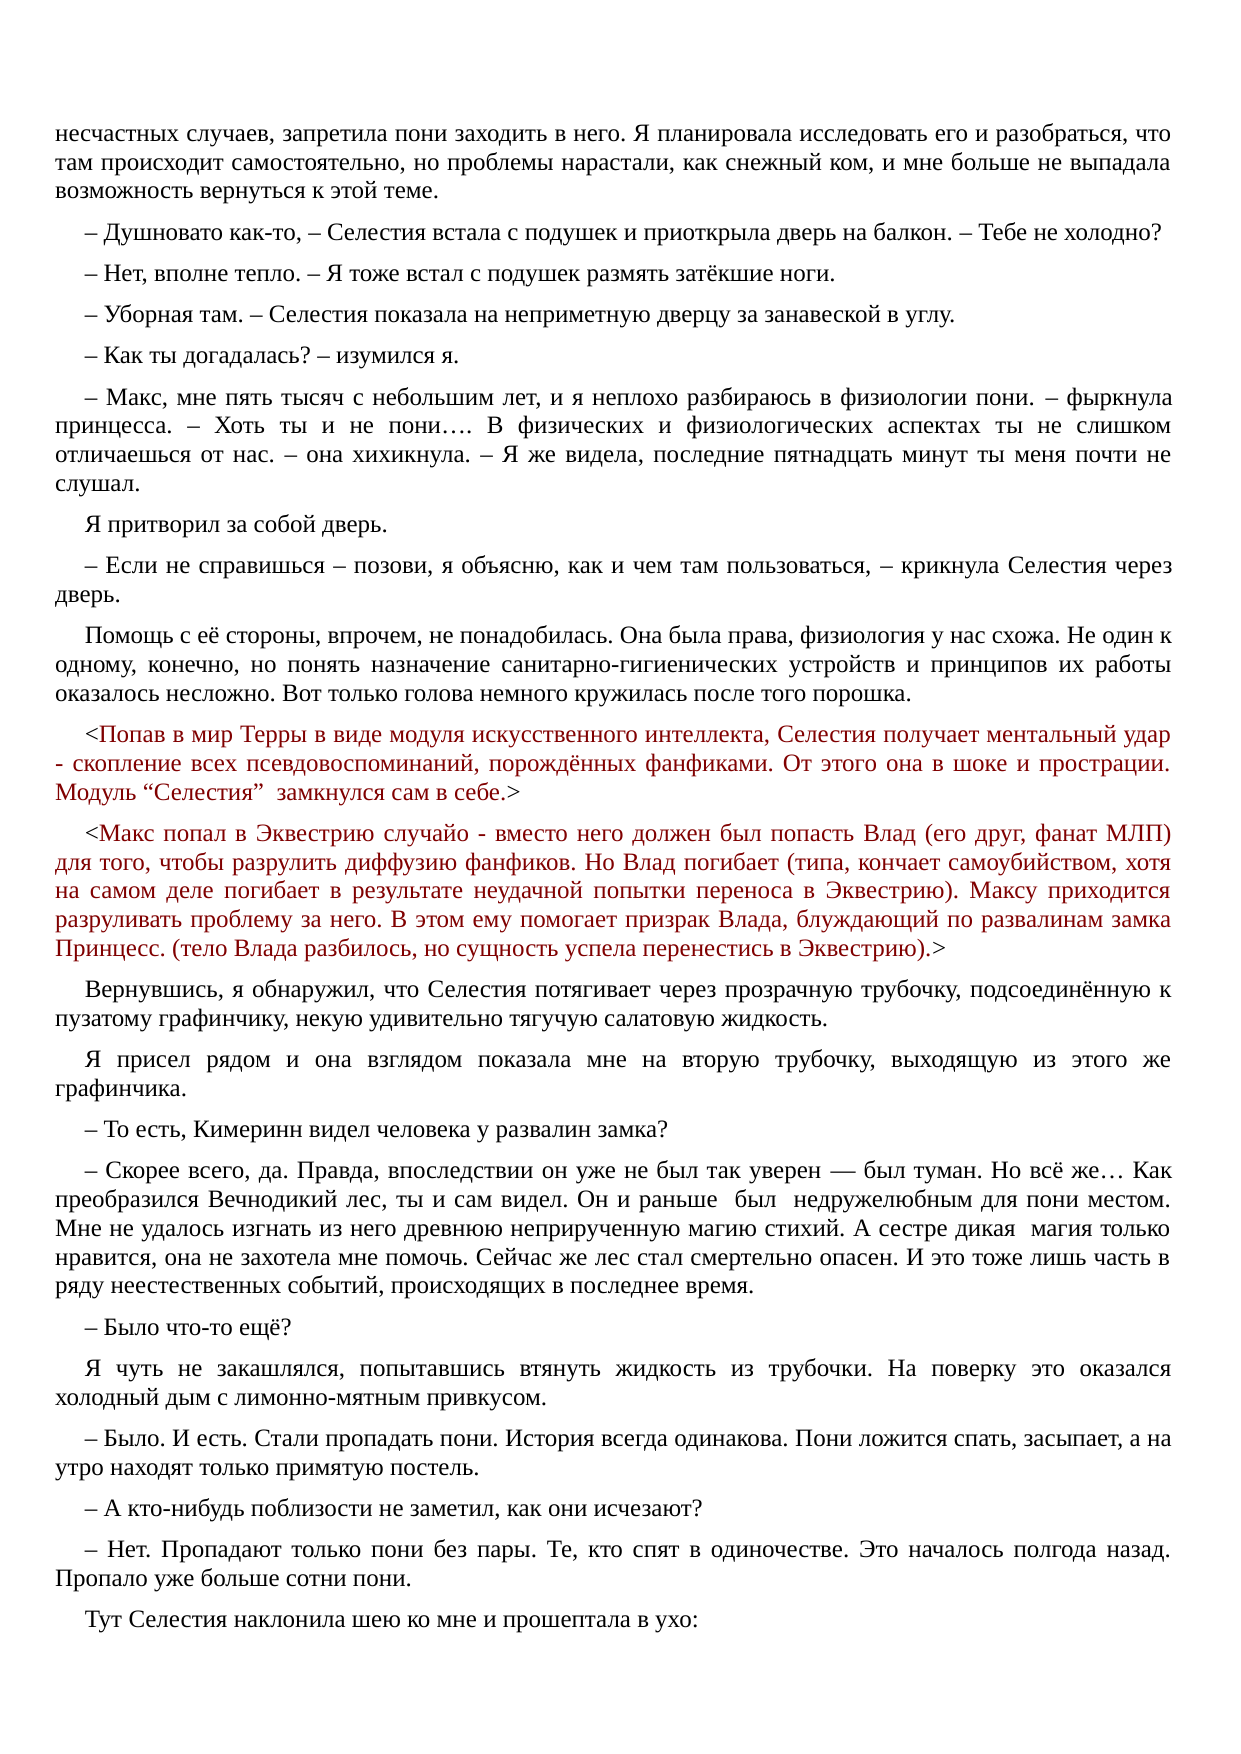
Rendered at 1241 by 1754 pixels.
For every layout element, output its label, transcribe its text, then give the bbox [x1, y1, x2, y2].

text – Скорее всего, да. Правда, впоследствии он уже не был так уверен — был туман. Но всё же… Как преобразился Вечнодикий лес, ты и сам видел. Он и раньше был недружелюбным для пони местом. Мне не удалось изгнать из него древнюю неприрученную магию стихий. А сестре дикая магия только нравится, она не захотела мне помочь. Сейчас же лес стал смертельно опасен. И это тоже лишь часть в ряду неестественных событий, происходящих в последнее время. [55, 1156, 1172, 1299]
text – Было. И есть. Стали пропадать пони. История всегда одинакова. Пони ложится спать, засыпает, а на утро находят только примятую постель. [55, 1423, 1172, 1481]
text <Попав в мир Терры в виде модуля искусственного интеллекта, Селестия получает ментальный удар - скопление всех псевдовоспоминаний, порождённых фанфиками. От этого она в шоке и прострации. Модуль “Селестия” замкнулся сам в себе.> [55, 719, 1172, 806]
text Помощь с её стороны, впрочем, не понадобилась. Она была права, физиология у нас схожа. Не один к одному, конечно, но понять назначение санитарно-гигиенических устройств и принципов их работы оказалось несложно. Вот только голова немного кружилась после того порошка. [55, 621, 1172, 707]
text <Макс попал в Эквестрию случайо - вместо него должен был попасть Влад (его друг, фанат МЛП) для того, чтобы разрулить диффузию фанфиков. Но Влад погибает (типа, кончает самоубийством, хотя на самом деле погибает в результате неудачной попытки переноса в Эквестрию). Максу приходится разруливать проблему за него. В этом ему помогает призрак Влада, блуждающий по развалинам замка Принцесс. (тело Влада разбилось, но сущность успела перенестись в Эквестрию).> [55, 818, 1172, 962]
text – То есть, Кимеринн видел человека у развалин замка? [55, 1114, 1172, 1143]
text – Уборная там. – Селестия показала на неприметную дверцу за занавеской в углу. [55, 299, 1172, 328]
text Я чуть не закашлялся, попытавшись втянуть жидкость из трубочки. На поверку это оказался холодный дым с лимонно-мятным привкусом. [55, 1353, 1172, 1411]
text – Было что-то ещё? [55, 1312, 1172, 1341]
text – А кто-нибудь поблизости не заметил, как они исчезают? [55, 1493, 1172, 1522]
text Вернувшись, я обнаружил, что Селестия потягивает через прозрачную трубочку, подсоединённую к пузатому графинчику, некую удивительно тягучую салатовую жидкость. [55, 974, 1172, 1032]
text – Нет. Пропадают только пони без пары. Те, кто спят в одиночестве. Это началось полгода назад. Пропало уже больше сотни пони. [55, 1534, 1172, 1592]
text – Макс, мне пять тысяч с небольшим лет, и я неплохо разбираюсь в физиологии пони. – фыркнула принцесса. – Хоть ты и не пони…. В физических и физиологических аспектах ты не слишком отличаешься от нас. – она хихикнула. – Я же видела, последние пятнадцать минут ты меня почти не слушал. [55, 382, 1172, 497]
text – Нет, вполне тепло. – Я тоже встал с подушек размять затёкшие ноги. [55, 258, 1172, 287]
text – Душновато как-то, – Селестия встала с подушек и приоткрыла дверь на балкон. – Тебе не холодно? [55, 217, 1172, 246]
text Я притворил за собой дверь. [55, 509, 1172, 538]
text Я присел рядом и она взглядом показала мне на вторую трубочку, выходящую из этого же графинчика. [55, 1044, 1172, 1102]
text несчастных случаев, запретила пони заходить в него. Я планировала исследовать его и разобраться, что там происходит самостоятельно, но проблемы нарастали, как снежный ком, и мне больше не выпадала возможность вернуться к этой теме. [55, 118, 1172, 204]
text – Если не справишься – позови, я объясню, как и чем там пользоваться, – крикнула Селестия через дверь. [55, 551, 1172, 608]
text Тут Селестия наклонила шею ко мне и прошептала в ухо: [55, 1604, 1172, 1633]
text – Как ты догадалась? – изумился я. [55, 341, 1172, 369]
